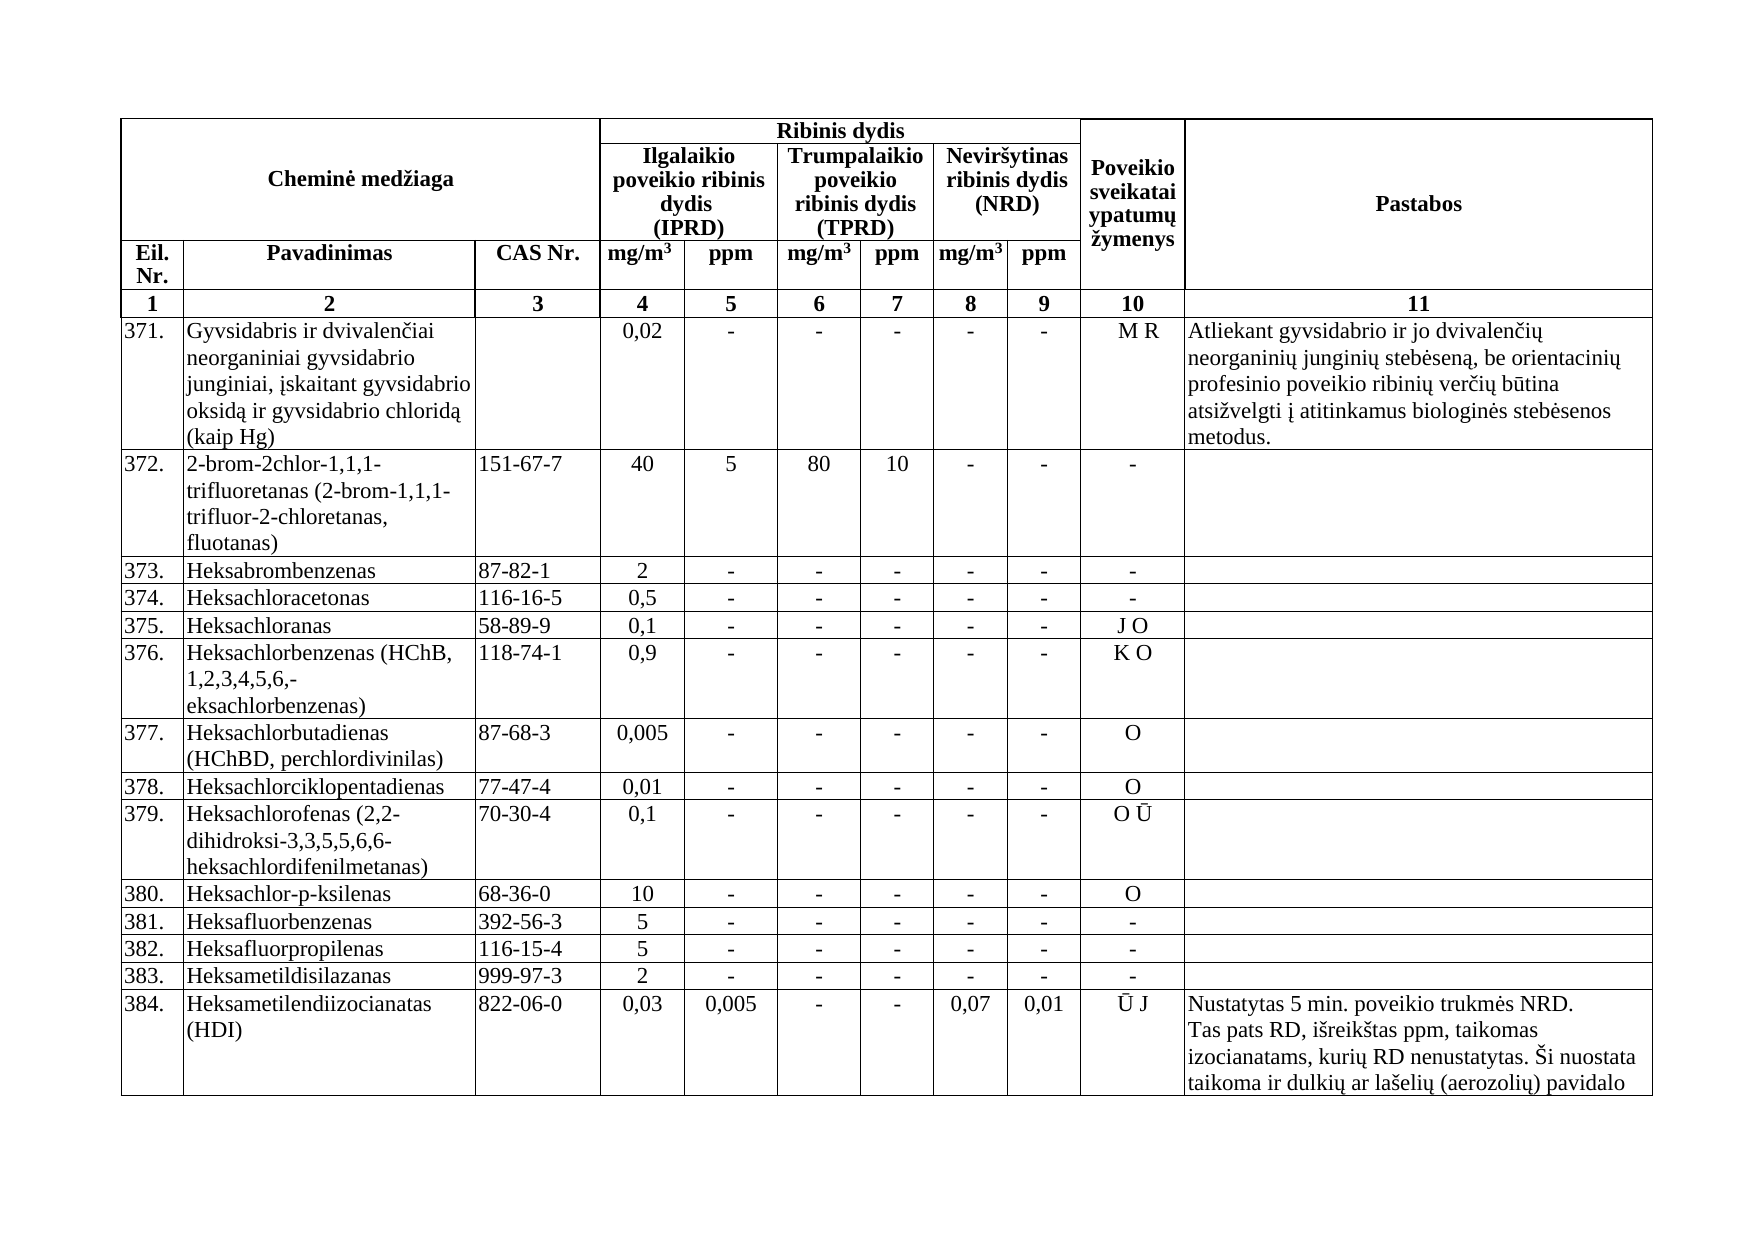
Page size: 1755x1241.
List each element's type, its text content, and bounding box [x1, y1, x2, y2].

table_cell 0,005 [601, 719, 684, 772]
table_cell - [1081, 935, 1184, 962]
table_cell - [778, 880, 860, 907]
table_cell - [685, 773, 777, 799]
table_cell Eil. Nr. [122, 241, 183, 289]
table_cell 5 [685, 290, 777, 317]
table_cell O Ū [1081, 800, 1184, 879]
table_cell - [1008, 773, 1080, 799]
table_cell - [778, 584, 860, 611]
table_cell [476, 318, 600, 449]
table_cell [1185, 612, 1652, 638]
table_cell - [934, 612, 1007, 638]
table_cell [1185, 800, 1652, 879]
table_header Pastabos [1186, 120, 1652, 289]
table_cell 1 [122, 290, 183, 317]
table_cell Heksabrombenzenas [184, 557, 475, 583]
table_cell - [1008, 880, 1080, 907]
table_cell [1185, 935, 1652, 962]
table_cell - [861, 880, 933, 907]
table_cell - [1008, 557, 1080, 583]
table_cell CAS Nr. [476, 241, 599, 289]
table_cell Nustatytas 5 min. poveikio trukmės NRD. Tas pats RD, išreikštas ppm, taikomas izocianatams, kurių RD nenustatytas. Ši nuostata taikoma ir dulkių ar lašelių (aerozolių) pavidalo [1185, 990, 1652, 1095]
table_cell - [1008, 800, 1080, 879]
table_cell Ū J [1081, 990, 1184, 1095]
table_cell - [934, 318, 1007, 449]
table_cell [1185, 639, 1652, 718]
table_cell - [861, 719, 933, 772]
table_cell - [934, 773, 1007, 799]
table_cell 0,5 [601, 584, 684, 611]
table_cell - [685, 908, 777, 934]
table_cell 378. [122, 773, 183, 799]
table_cell - [861, 612, 933, 638]
table_cell 379. [122, 800, 183, 879]
table_cell M R [1081, 318, 1184, 449]
table_cell - [861, 773, 933, 799]
table_cell Pavadinimas [184, 241, 474, 289]
table_cell 2 [601, 963, 684, 989]
table_cell J O [1081, 612, 1184, 638]
table_cell 822-06-0 [476, 990, 600, 1095]
table_cell K O [1081, 639, 1184, 718]
table_cell Heksachloranas [184, 612, 475, 638]
table_cell - [861, 584, 933, 611]
table_cell - [934, 584, 1007, 611]
table_cell 376. [122, 639, 183, 718]
table_cell 0,9 [601, 639, 684, 718]
table_cell 80 [778, 450, 860, 556]
table_cell 87-82-1 [476, 557, 600, 583]
table_cell - [934, 880, 1007, 907]
table_cell O [1081, 773, 1184, 799]
table_cell - [778, 318, 860, 449]
table_cell O [1081, 719, 1184, 772]
table_cell [1185, 450, 1652, 556]
table_cell Trumpalaikio poveikio ribinis dydis (TPRD) [778, 144, 933, 240]
table_cell - [934, 800, 1007, 879]
table_cell - [685, 880, 777, 907]
table_cell 10 [601, 880, 684, 907]
table_cell 2 [601, 557, 684, 583]
table_cell - [778, 908, 860, 934]
table_cell Heksachlorofenas (2,2-dihidroksi-3,3,5,5,6,6-heksachlordifenilmetanas) [184, 800, 475, 879]
table_cell Atliekant gyvsidabrio ir jo dvivalenčių neorganinių junginių stebėseną, be orientacinių profesinio poveikio ribinių verčių būtina atsižvelgti į atitinkamus biologinės stebėsenos metodus. [1185, 318, 1652, 449]
table_cell - [1081, 584, 1184, 611]
table_cell - [861, 908, 933, 934]
table_cell 10 [1081, 290, 1184, 317]
table_cell - [778, 719, 860, 772]
table_cell - [1081, 963, 1184, 989]
table_cell Heksachloracetonas [184, 584, 475, 611]
table_cell 0,1 [601, 800, 684, 879]
table_cell 3 [476, 290, 599, 317]
table_cell Heksachlorbenzenas (HChB, 1,2,3,4,5,6,- eksachlorbenzenas) [184, 639, 475, 718]
table_cell - [685, 639, 777, 718]
table_cell mg/m3 [934, 241, 1007, 289]
table_cell 372. [122, 450, 183, 556]
table_cell [1185, 908, 1652, 934]
table_cell 77-47-4 [476, 773, 600, 799]
table_cell - [1008, 935, 1080, 962]
table_cell 0,01 [1008, 990, 1080, 1095]
table_cell mg/m3 [601, 241, 684, 289]
table_cell 87-68-3 [476, 719, 600, 772]
table_cell Ilgalaikio poveikio ribinis dydis (IPRD) [601, 144, 777, 240]
table_cell - [685, 719, 777, 772]
table_cell - [685, 963, 777, 989]
table_cell - [861, 639, 933, 718]
table_cell 0,07 [934, 990, 1007, 1095]
table_cell 371. [122, 318, 183, 449]
table_cell 384. [122, 990, 183, 1095]
table_cell 382. [122, 935, 183, 962]
table_cell Heksafluorpropilenas [184, 935, 475, 962]
table_cell 68-36-0 [476, 880, 600, 907]
table_cell Neviršytinas ribinis dydis (NRD) [934, 144, 1080, 240]
table_cell - [1008, 318, 1080, 449]
table_cell 7 [861, 290, 933, 317]
table_cell Heksafluorbenzenas [184, 908, 475, 934]
table_cell - [1008, 639, 1080, 718]
table_cell - [934, 908, 1007, 934]
table_cell - [1008, 450, 1080, 556]
table_cell 5 [601, 908, 684, 934]
table_cell - [1008, 612, 1080, 638]
table_cell - [685, 612, 777, 638]
table_cell - [934, 719, 1007, 772]
table_cell 6 [778, 290, 860, 317]
table_cell 999-97-3 [476, 963, 600, 989]
table_cell O [1081, 880, 1184, 907]
table_cell - [778, 990, 860, 1095]
table_cell 381. [122, 908, 183, 934]
table_cell - [778, 800, 860, 879]
table_cell - [685, 584, 777, 611]
table_cell Heksachlorbutadienas (HChBD, perchlordivinilas) [184, 719, 475, 772]
table_cell 4 [601, 290, 684, 317]
table_cell 8 [934, 290, 1007, 317]
table_cell Heksametildisilazanas [184, 963, 475, 989]
table_cell - [861, 935, 933, 962]
table_cell Gyvsidabris ir dvivalenčiai neorganiniai gyvsidabrio junginiai, įskaitant gyvsidabrio oksidą ir gyvsidabrio chloridą (kaip Hg) [184, 318, 475, 449]
table_cell 0,01 [601, 773, 684, 799]
table_cell - [1008, 908, 1080, 934]
table_cell [1185, 557, 1652, 583]
table_cell - [685, 318, 777, 449]
table_header Poveikio sveikatai ypatumų žymenys [1081, 120, 1184, 289]
table_cell 0,1 [601, 612, 684, 638]
table_cell - [685, 800, 777, 879]
table_cell [1185, 963, 1652, 989]
table_cell 70-30-4 [476, 800, 600, 879]
table_cell 11 [1185, 290, 1652, 317]
table_header Ribinis dydis [601, 119, 1080, 143]
table_header Cheminė medžiaga [122, 119, 599, 240]
table_cell - [778, 612, 860, 638]
table_cell 58-89-9 [476, 612, 600, 638]
table_cell [1185, 880, 1652, 907]
table_cell 375. [122, 612, 183, 638]
table_cell - [934, 450, 1007, 556]
table_cell 2 [184, 290, 474, 317]
table_cell - [778, 963, 860, 989]
table_cell Heksametilendiizocianatas (HDI) [184, 990, 475, 1095]
table_cell - [861, 557, 933, 583]
table_cell 151-67-7 [476, 450, 600, 556]
table_cell - [1008, 963, 1080, 989]
table_cell 0,03 [601, 990, 684, 1095]
table_cell - [934, 557, 1007, 583]
table_cell - [934, 639, 1007, 718]
table_cell 9 [1008, 290, 1080, 317]
table_cell - [778, 773, 860, 799]
table_cell mg/m3 [778, 241, 860, 289]
table_cell [1185, 584, 1652, 611]
table_cell - [861, 800, 933, 879]
table_cell 10 [861, 450, 933, 556]
table_cell ppm [685, 241, 777, 289]
table_cell 116-15-4 [476, 935, 600, 962]
table_cell 5 [685, 450, 777, 556]
table_cell 374. [122, 584, 183, 611]
table_cell 118-74-1 [476, 639, 600, 718]
table_cell - [1008, 719, 1080, 772]
table_cell 377. [122, 719, 183, 772]
table_cell - [1081, 557, 1184, 583]
table_cell 40 [601, 450, 684, 556]
table_cell - [861, 318, 933, 449]
table_cell 5 [601, 935, 684, 962]
table_cell - [861, 963, 933, 989]
table_cell [1185, 719, 1652, 772]
table_cell - [934, 963, 1007, 989]
table_cell - [778, 935, 860, 962]
table_cell - [1081, 908, 1184, 934]
table_cell 0,02 [601, 318, 684, 449]
table_cell - [685, 557, 777, 583]
table_cell 373. [122, 557, 183, 583]
table_cell 380. [122, 880, 183, 907]
table_cell - [934, 935, 1007, 962]
table_cell 0,005 [685, 990, 777, 1095]
table_cell 392-56-3 [476, 908, 600, 934]
table_cell [1185, 773, 1652, 799]
table_cell - [861, 990, 933, 1095]
table_cell - [685, 935, 777, 962]
table_cell 116-16-5 [476, 584, 600, 611]
table_cell 2-brom-2chlor-1,1,1-trifluoretanas (2-brom-1,1,1-trifluor-2-chloretanas, fluotanas) [184, 450, 475, 556]
table_cell ppm [1008, 241, 1080, 289]
table_cell 383. [122, 963, 183, 989]
table_cell - [1008, 584, 1080, 611]
table_cell - [778, 557, 860, 583]
table_cell Heksachlorciklopentadienas [184, 773, 475, 799]
table_cell - [778, 639, 860, 718]
table_cell - [1081, 450, 1184, 556]
table_cell Heksachlor-p-ksilenas [184, 880, 475, 907]
table_cell ppm [861, 241, 933, 289]
